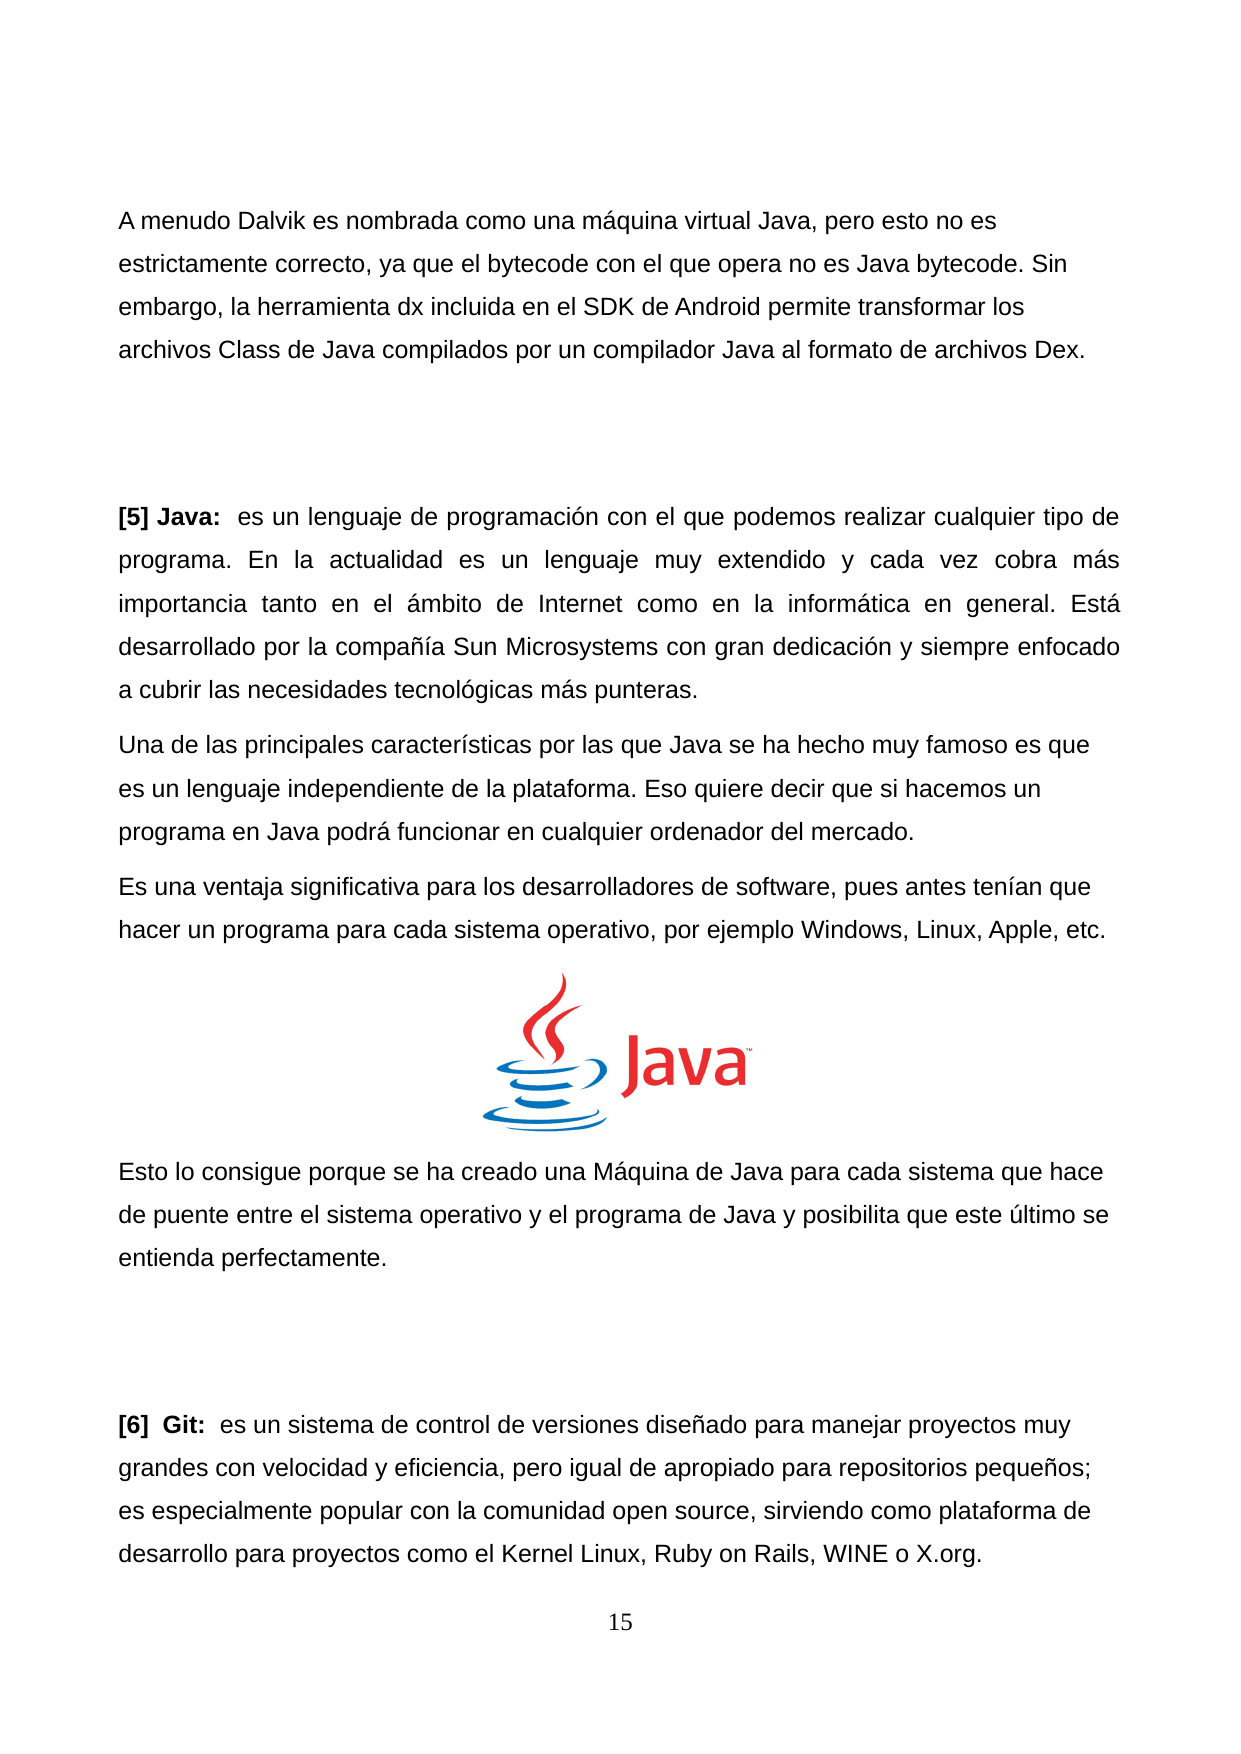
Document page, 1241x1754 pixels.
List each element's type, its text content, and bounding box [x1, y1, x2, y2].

text Una de las principales características por las que Java se ha hecho muy famoso es que es un lenguaje independiente de la plataforma. Eso quiere decir que si hacemos un programa en Java podrá funcionar en cualquier ordenador del mercado. [118, 731, 1122, 846]
text A menudo Dalvik es nombrada como una máquina virtual Java, pero esto no es estrictamente correcto, ya que el bytecode con el que opera no es Java bytecode. Sin embargo, la herramienta dx incluida en el SDK de Android permite transformar los archivos Class de Java compilados por un compilador Java al formato de archivos Dex. [118, 206, 1122, 364]
text [5] Java: es un lenguaje de programación con el que podemos realizar cualquier tipo de programa. En la actualidad es un lenguaje muy extendido y cada vez cobra más importancia tanto en el ámbito de Internet como en la informática en general. Está desarrollado por la compañía Sun Microsystems con gran dedicación y siempre enfocado a cubrir las necesidades tecnológicas más punteras. [118, 502, 1122, 704]
text Es una ventaja significativa para los desarrolladores de software, pues antes tenían que hacer un programa para cada sistema operativo, por ejemplo Windows, Linux, Apple, etc. Esto lo consigue porque se ha creado una Máquina de Java para cada sistema que hace de puente entre el sistema operativo y el programa de Java y posibilita que este último se entienda perfectamente. [118, 872, 1122, 1272]
picture [455, 964, 785, 1157]
text [6] Git: es un sistema de control de versiones diseñado para manejar proyectos muy grandes con velocidad y eficiencia, pero igual de apropiado para repositorios pequeños; es especialmente popular con la comunidad open source, sirviendo como plataforma de desarrollo para proyectos como el Kernel Linux, Ruby on Rails, WINE o X.org. [118, 1410, 1122, 1568]
